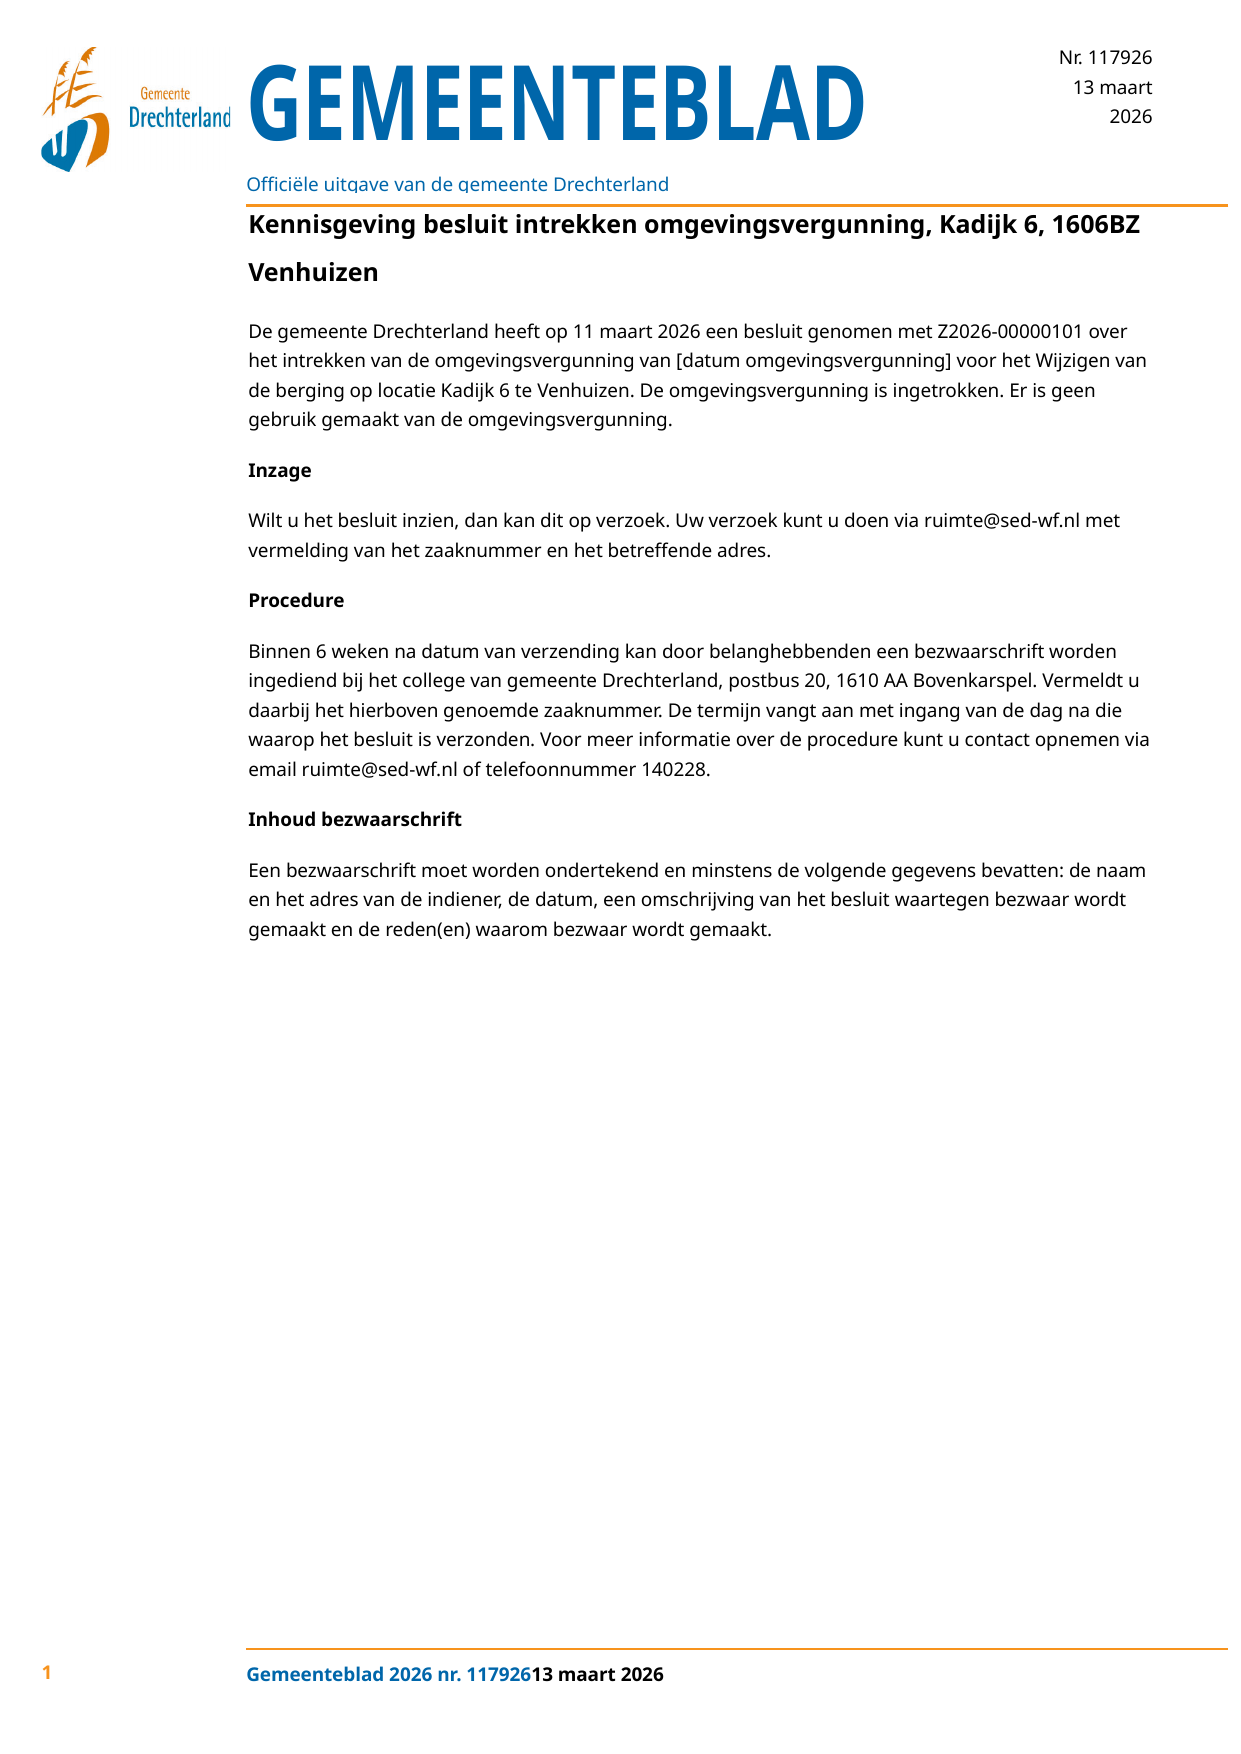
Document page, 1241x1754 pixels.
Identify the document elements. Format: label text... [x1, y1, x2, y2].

text Een bezwaarschrift moet worden ondertekend en minstens de volgende gegevens bevatten: de naam en het adres van de indiener, de datum, een omschrijving van het besluit waartegen bezwaar wordt gemaakt en de reden(en) waarom bezwaar wordt gemaakt. [248, 857, 1152, 942]
text Wilt u het besluit inzien, dan kan dit op verzoek. Uw verzoek kunt u doen via ruimte@sed-wf.nl met vermelding van het zaaknummer en het betreffende adres. [248, 507, 1152, 563]
picture [226, 115, 231, 124]
text Binnen 6 weken na datum van verzending kan door belanghebbenden een bezwaarschrift worden ingediend bij het college van gemeente Drechterland, postbus 20, 1610 AA Bovenkarspel. Vermeldt u daarbij het hierboven genoemde zaaknummer. De termijn vangt aan met ingang van de dag na die waarop het besluit is verzonden. Voor meer informatie over de procedure kunt u contact opnemen via email ruimte@sed-wf.nl of telefoonnummer 140228. [248, 638, 1152, 782]
text De gemeente Drechterland heeft op 11 maart 2026 een besluit genomen met Z2026-00000101 over het intrekken van de omgevingsvergunning van [datum omgevingsvergunning] voor het Wijzigen van de berging op locatie Kadijk 6 te Venhuizen. De omgevingsvergunning is ingetrokken. Er is geen gebruik gemaakt van de omgevingsvergunning. [248, 318, 1152, 432]
text Inhoud bezwaarschrift [248, 807, 1152, 832]
text Procedure [248, 587, 1152, 613]
text Inzage [248, 457, 1152, 483]
text Kennisgeving besluit intrekken omgevingsvergunning, Kadijk 6, 1606BZ Venhuizen [248, 207, 1152, 288]
picture [41, 158, 64, 172]
picture [41, 47, 231, 172]
